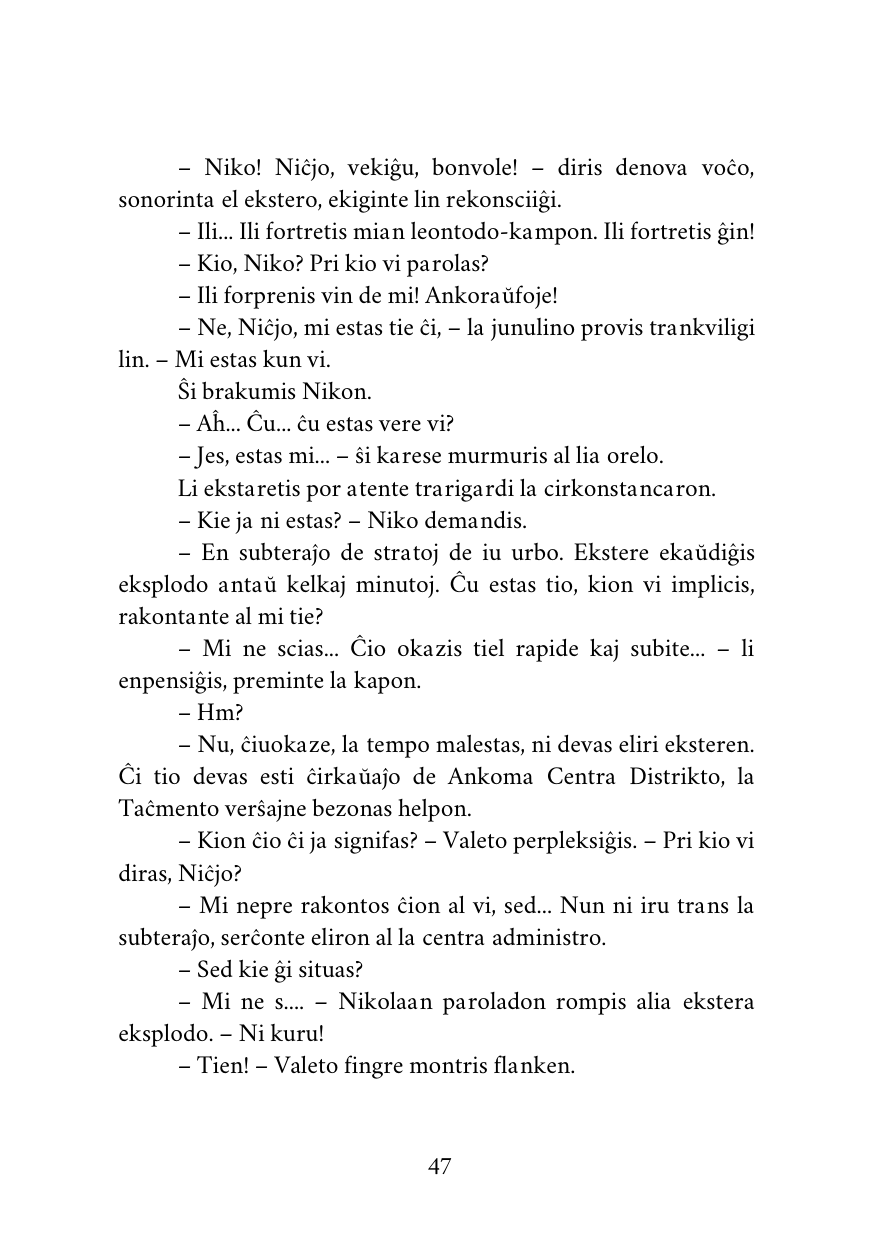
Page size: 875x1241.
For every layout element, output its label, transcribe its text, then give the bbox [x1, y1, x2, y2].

text – Kie ja ni estas? – Niko demandis. [118, 503, 756, 535]
text – Hm? [118, 696, 756, 728]
text – Ili forprenis vin de mi! Ankoraŭfoje! [118, 278, 756, 311]
text – Mi nepre rakontos ĉion al vi, sed... Nun ni iru trans la subteraĵo, serĉonte eliron al la centra administro. [118, 888, 756, 952]
text – Nu, ĉiuokaze, la tempo malestas, ni devas eliri eksteren. Ĉi tio devas esti ĉirkaŭaĵo de Ankoma Centra Distrikto, la Taĉmento verŝajne bezonas helpon. [118, 728, 756, 824]
text – Aĥ... Ĉu... ĉu estas vere vi? [118, 407, 756, 439]
text – Ili... Ili fortretis mian leontodo-kampon. Ili fortretis ĝin! [118, 214, 756, 246]
text Ŝi brakumis Nikon. [118, 375, 756, 407]
text – Sed kie ĝi situas? [118, 952, 756, 984]
text – Tien! – Valeto fingre montris flanken. [118, 1048, 756, 1081]
text – Niko! Niĉjo, vekiĝu, bonvole! – diris denova voĉo, sonorinta el ekstero, ekiginte lin rekonsciiĝi. [118, 150, 756, 214]
text – En subteraĵo de stratoj de iu urbo. Ekstere ekaŭdiĝis eksplodo antaŭ kelkaj minutoj. Ĉu estas tio, kion vi implicis, rakontante al mi tie? [118, 535, 756, 631]
text – Kion ĉio ĉi ja signifas? – Valeto perpleksiĝis. – Pri kio vi diras, Niĉjo? [118, 824, 756, 888]
text Li ekstaretis por atente trarigardi la cirkonstancaron. [118, 471, 756, 503]
text – Jes, estas mi... – ŝi karese murmuris al lia orelo. [118, 439, 756, 471]
text – Mi ne s.... – Nikolaan paroladon rompis alia ekstera eksplodo. – Ni kuru! [118, 984, 756, 1048]
text – Mi ne scias... Ĉio okazis tiel rapide kaj subite... – li enpensiĝis, preminte la kapon. [118, 631, 756, 696]
text – Kio, Niko? Pri kio vi parolas? [118, 246, 756, 278]
text – Ne, Niĉjo, mi estas tie ĉi, – la junulino provis trankviligi lin. – Mi estas kun vi. [118, 311, 756, 375]
